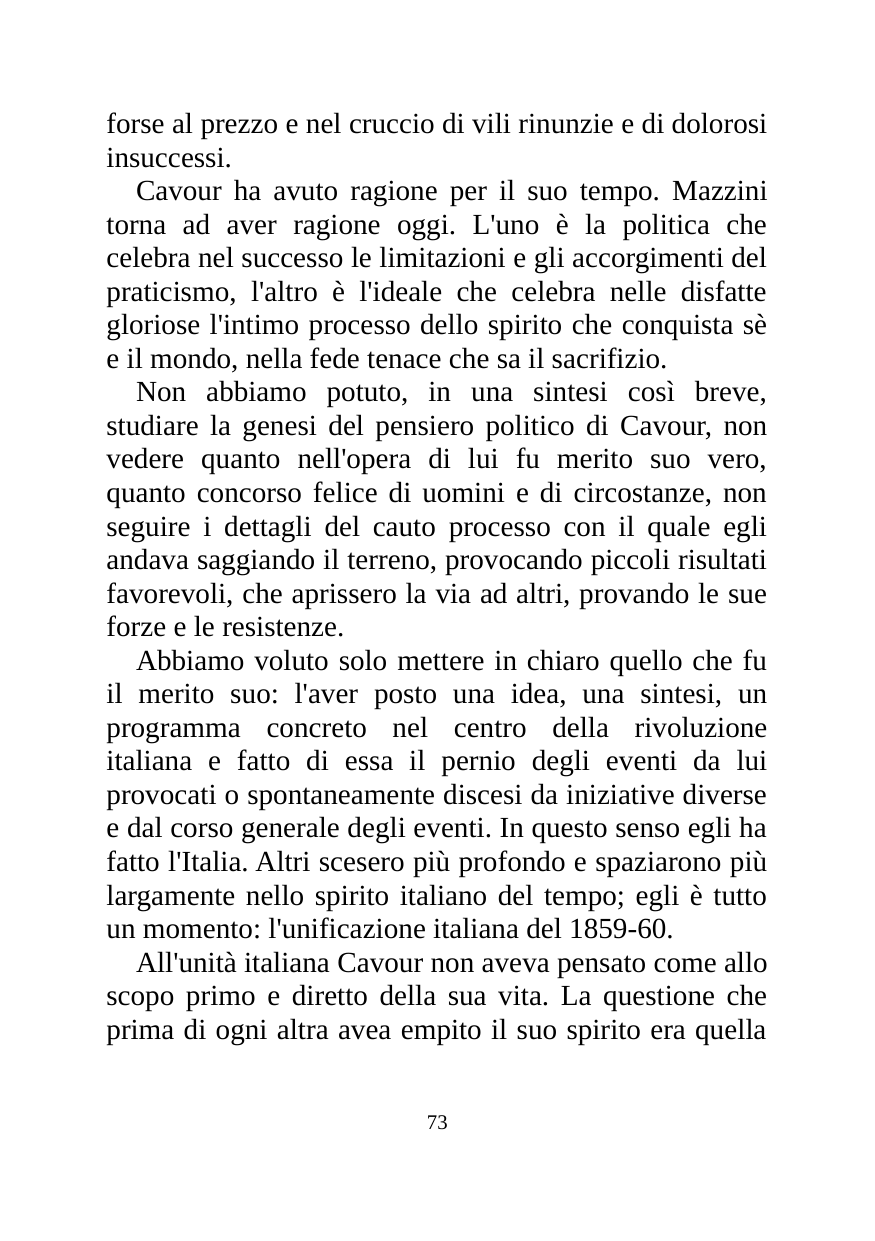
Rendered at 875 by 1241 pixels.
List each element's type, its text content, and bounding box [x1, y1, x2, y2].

text Abbiamo voluto solo mettere in chiaro quello che fu il merito suo: l'aver posto una idea, una sintesi, un programma concreto nel centro della rivoluzione italiana e fatto di essa il pernio degli eventi da lui provocati o spontaneamente discesi da iniziative diverse e dal corso generale degli eventi. In questo senso egli ha fatto l'Italia. Altri scesero più profondo e spaziarono più largamente nello spirito italiano del tempo; egli è tutto un momento: l'unificazione italiana del 1859-60. [106, 643, 768, 945]
text Cavour ha avuto ragione per il suo tempo. Mazzini torna ad aver ragione oggi. L'uno è la politica che celebra nel successo le limitazioni e gli accorgimenti del praticismo, l'altro è l'ideale che celebra nelle disfatte gloriose l'intimo processo dello spirito che conquista sè e il mondo, nella fede tenace che sa il sacrifizio. [106, 173, 768, 374]
text All'unità italiana Cavour non aveva pensato come allo scopo primo e diretto della sua vita. La questione che prima di ogni altra avea empito il suo spirito era quella [106, 945, 768, 1045]
text forse al prezzo e nel cruccio di vili rinunzie e di dolorosi insuccessi. [106, 106, 768, 173]
text Non abbiamo potuto, in una sintesi così breve, studiare la genesi del pensiero politico di Cavour, non vedere quanto nell'opera di lui fu merito suo vero, quanto concorso felice di uomini e di circostanze, non seguire i dettagli del cauto processo con il quale egli andava saggiando il terreno, provocando piccoli risultati favorevoli, che aprissero la via ad altri, provando le sue forze e le resistenze. [106, 374, 768, 643]
